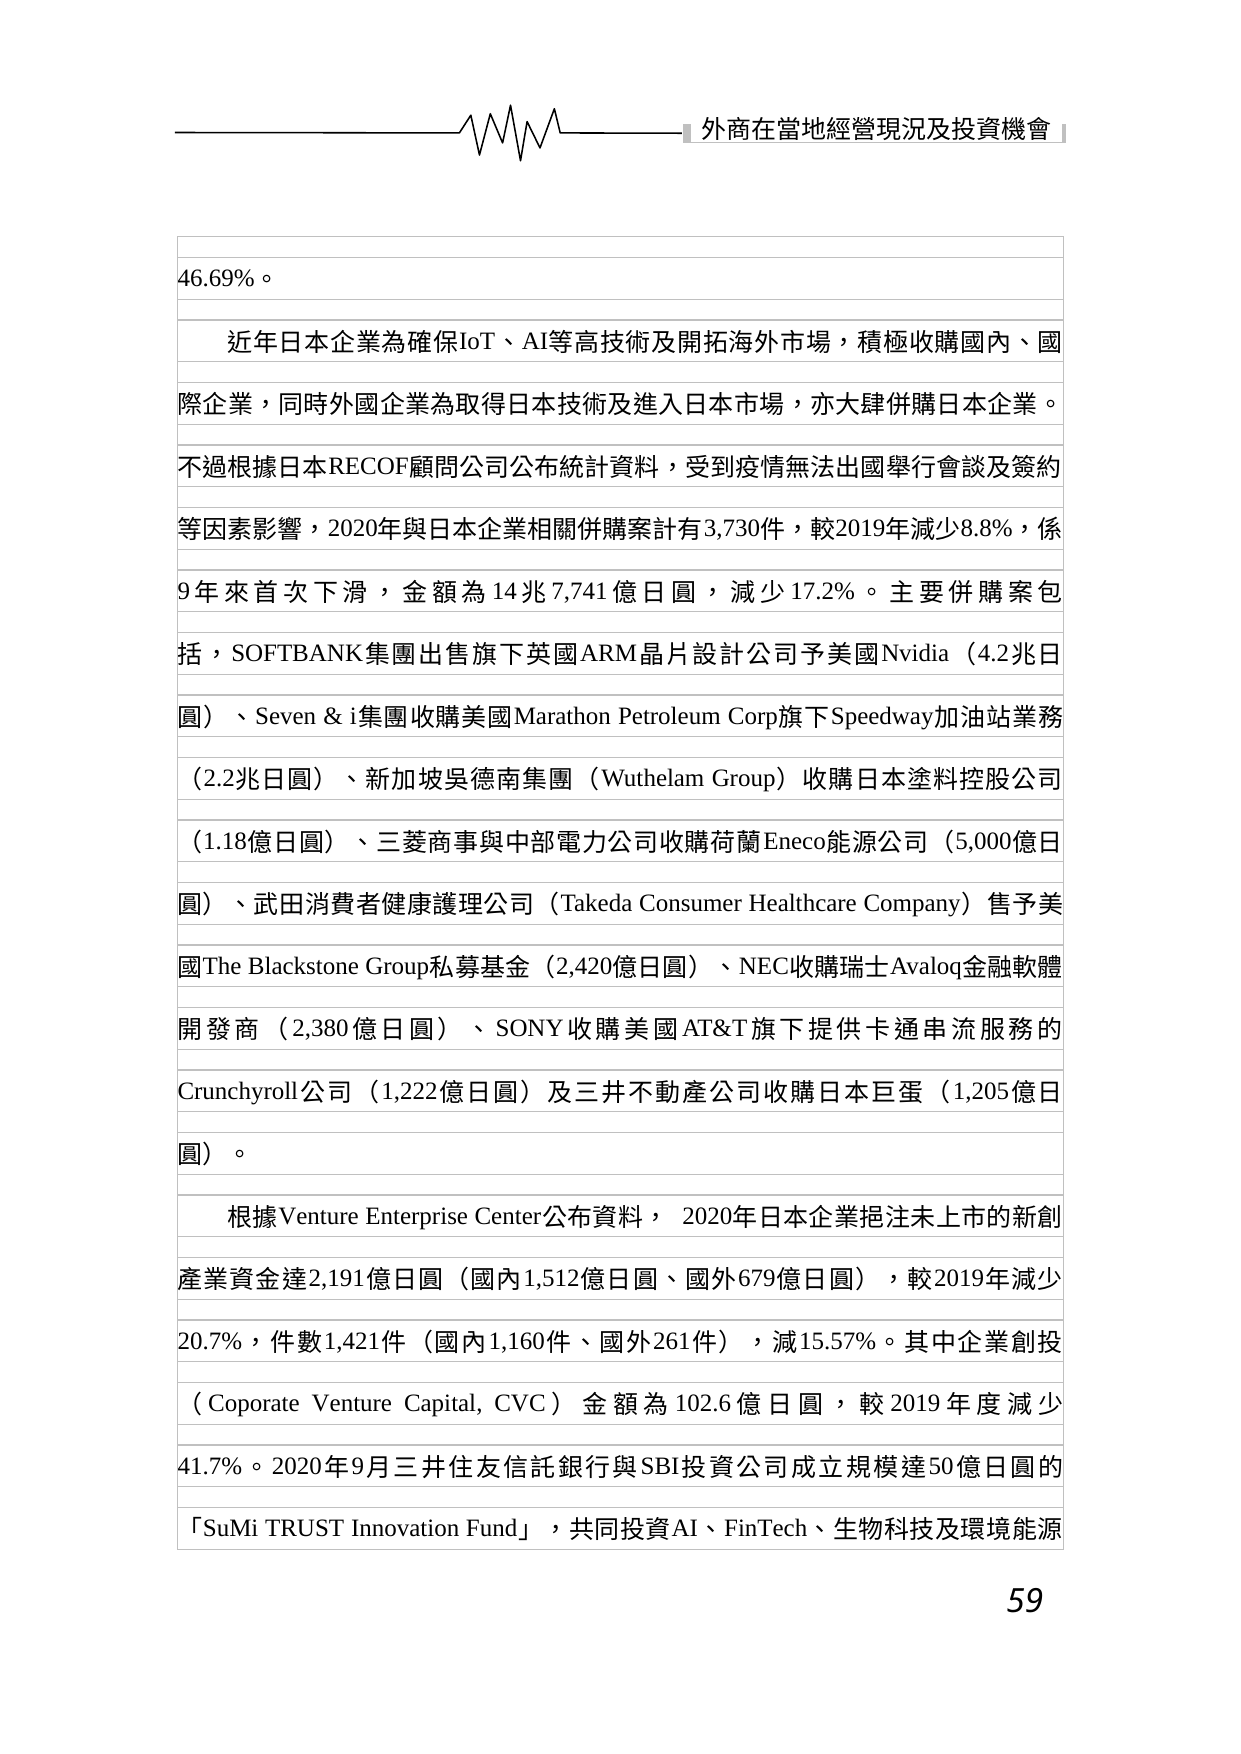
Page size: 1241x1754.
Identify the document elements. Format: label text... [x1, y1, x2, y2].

text [178, 237, 1063, 257]
text 9年來首次下滑，金額為14兆7,741億日圓，減少17.2%。主要併購案包 [178, 571, 1063, 611]
text 46.69%。 [178, 258, 1063, 299]
text （Coporate Venture Capital, CVC）金額為102.6億日圓，較2019年度減少 [178, 1383, 1063, 1424]
text 圓）、Seven & i集團收購美國Marathon Petroleum Corp旗下Speedway加油站業務 [178, 696, 1063, 736]
text [178, 737, 1063, 757]
text 「SuMi TRUST Innovation Fund」，共同投資AI、FinTech、生物科技及環境能源 [178, 1508, 1063, 1549]
text 際企業，同時外國企業為取得日本技術及進入日本市場，亦大肆併購日本企業。 [178, 383, 1063, 424]
text （1.18億日圓）、三菱商事與中部電力公司收購荷蘭Eneco能源公司（5,000億日 [178, 821, 1063, 861]
text 根據Venture Enterprise Center公布資料， 2020年日本企業挹注未上市的新創 [178, 1196, 1063, 1236]
text [178, 1487, 1063, 1507]
text 括，SOFTBANK集團出售旗下英國ARM晶片設計公司予美國Nvidia（4.2兆日 [178, 633, 1063, 674]
text [178, 925, 1063, 944]
text [178, 1175, 1063, 1194]
text [178, 675, 1063, 694]
text 不過根據日本RECOF顧問公司公布統計資料，受到疫情無法出國舉行會談及簽約 [178, 446, 1063, 486]
text [178, 1050, 1063, 1069]
text [178, 487, 1063, 507]
text [178, 1237, 1063, 1257]
text （2.2兆日圓）、新加坡吳德南集團（Wuthelam Group）收購日本塗料控股公司 [178, 758, 1063, 799]
text [178, 1425, 1063, 1444]
text 國The Blackstone Group私募基金（2,420億日圓）、NEC收購瑞士Avaloq金融軟體 [178, 946, 1063, 986]
text [178, 362, 1063, 382]
text 等因素影響，2020年與日本企業相關併購案計有3,730件，較2019年減少8.8%，係 [178, 508, 1063, 549]
text 圓）、武田消費者健康護理公司（Takeda Consumer Healthcare Company）售予美 [178, 883, 1063, 924]
text [178, 425, 1063, 444]
text [178, 1112, 1063, 1132]
text 41.7%。2020年9月三井住友信託銀行與SBI投資公司成立規模達50億日圓的 [178, 1446, 1063, 1486]
text [178, 987, 1063, 1007]
text 圓）。 [178, 1133, 1063, 1174]
text [178, 800, 1063, 819]
text 開發商（2,380億日圓）、SONY收購美國AT&T旗下提供卡通串流服務的 [178, 1008, 1063, 1049]
text [178, 1300, 1063, 1319]
text 20.7%，件數1,421件（國內1,160件、國外261件），減15.57%。其中企業創投 [178, 1321, 1063, 1361]
text Crunchyroll公司（1,222億日圓）及三井不動產公司收購日本巨蛋（1,205億日 [178, 1071, 1063, 1111]
text [178, 862, 1063, 882]
text [178, 300, 1063, 319]
text 產業資金達2,191億日圓（國內1,512億日圓、國外679億日圓），較2019年減少 [178, 1258, 1063, 1299]
text [178, 612, 1063, 632]
text 近年日本企業為確保IoT、AI等高技術及開拓海外市場，積極收購國內、國 [178, 321, 1063, 361]
text [178, 550, 1063, 569]
text [178, 1362, 1063, 1382]
